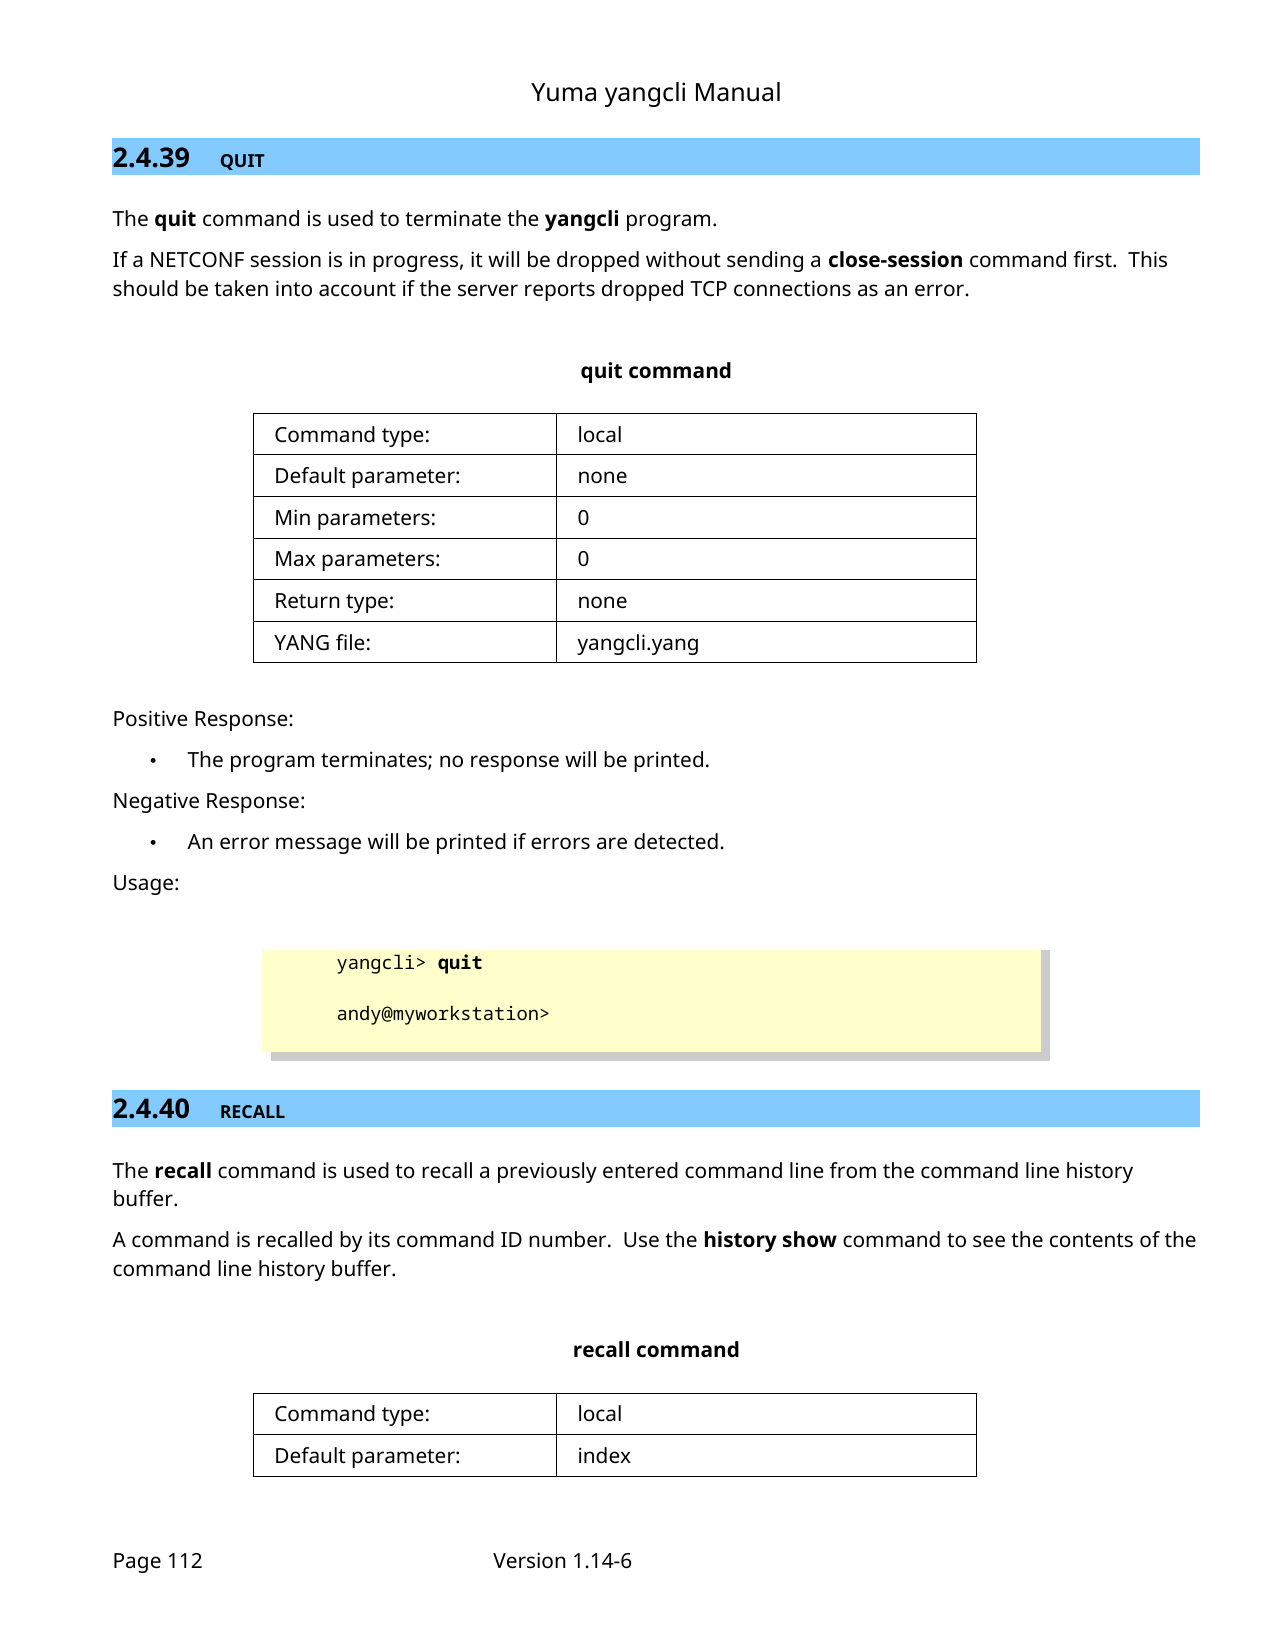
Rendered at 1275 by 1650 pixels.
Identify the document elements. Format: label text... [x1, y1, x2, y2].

text If a NETCONF session is in progress, it will be dropped without sending a close-session command first. This should be taken into account if the server reports dropped TCP connections as an error. [112, 246, 1200, 302]
table_cell none [557, 580, 976, 621]
table_cell Default parameter: [254, 1435, 556, 1476]
text The recall command is used to recall a previously entered command line from the command line history buffer. [112, 1156, 1200, 1213]
text The quit command is used to terminate the yangcli program. [112, 204, 1200, 233]
subtitle recall command [127, 1336, 1185, 1364]
text andy@myworkstation> [262, 1001, 1041, 1026]
text yangcli> quit [262, 950, 1041, 975]
subtitle quit [112, 138, 1200, 175]
table_cell none [557, 455, 976, 496]
table_header local [557, 1394, 976, 1434]
table_header local [557, 414, 976, 454]
list The program terminates; no response will be printed. [150, 745, 1200, 773]
text Usage: [112, 868, 1200, 896]
text Positive Response: [112, 704, 1200, 732]
table_cell Min parameters: [254, 497, 556, 537]
table_cell Max parameters: [254, 539, 556, 579]
table_header Command type: [254, 414, 556, 454]
table_cell YANG file: [254, 622, 556, 662]
table_cell yangcli.yang [557, 622, 976, 662]
list An error message will be printed if errors are detected. [150, 827, 1200, 855]
text Negative Response: [112, 786, 1200, 814]
table_header Command type: [254, 1394, 556, 1434]
text A command is recalled by its command ID number. Use the history show command to see the contents of the command line history buffer. [112, 1225, 1200, 1282]
table_cell Default parameter: [254, 455, 556, 496]
subtitle quit command [127, 356, 1185, 384]
subtitle recall [112, 1090, 1200, 1127]
table_cell 0 [557, 497, 976, 537]
table_cell 0 [557, 539, 976, 579]
table_cell index [557, 1435, 976, 1476]
table_cell Return type: [254, 580, 556, 621]
